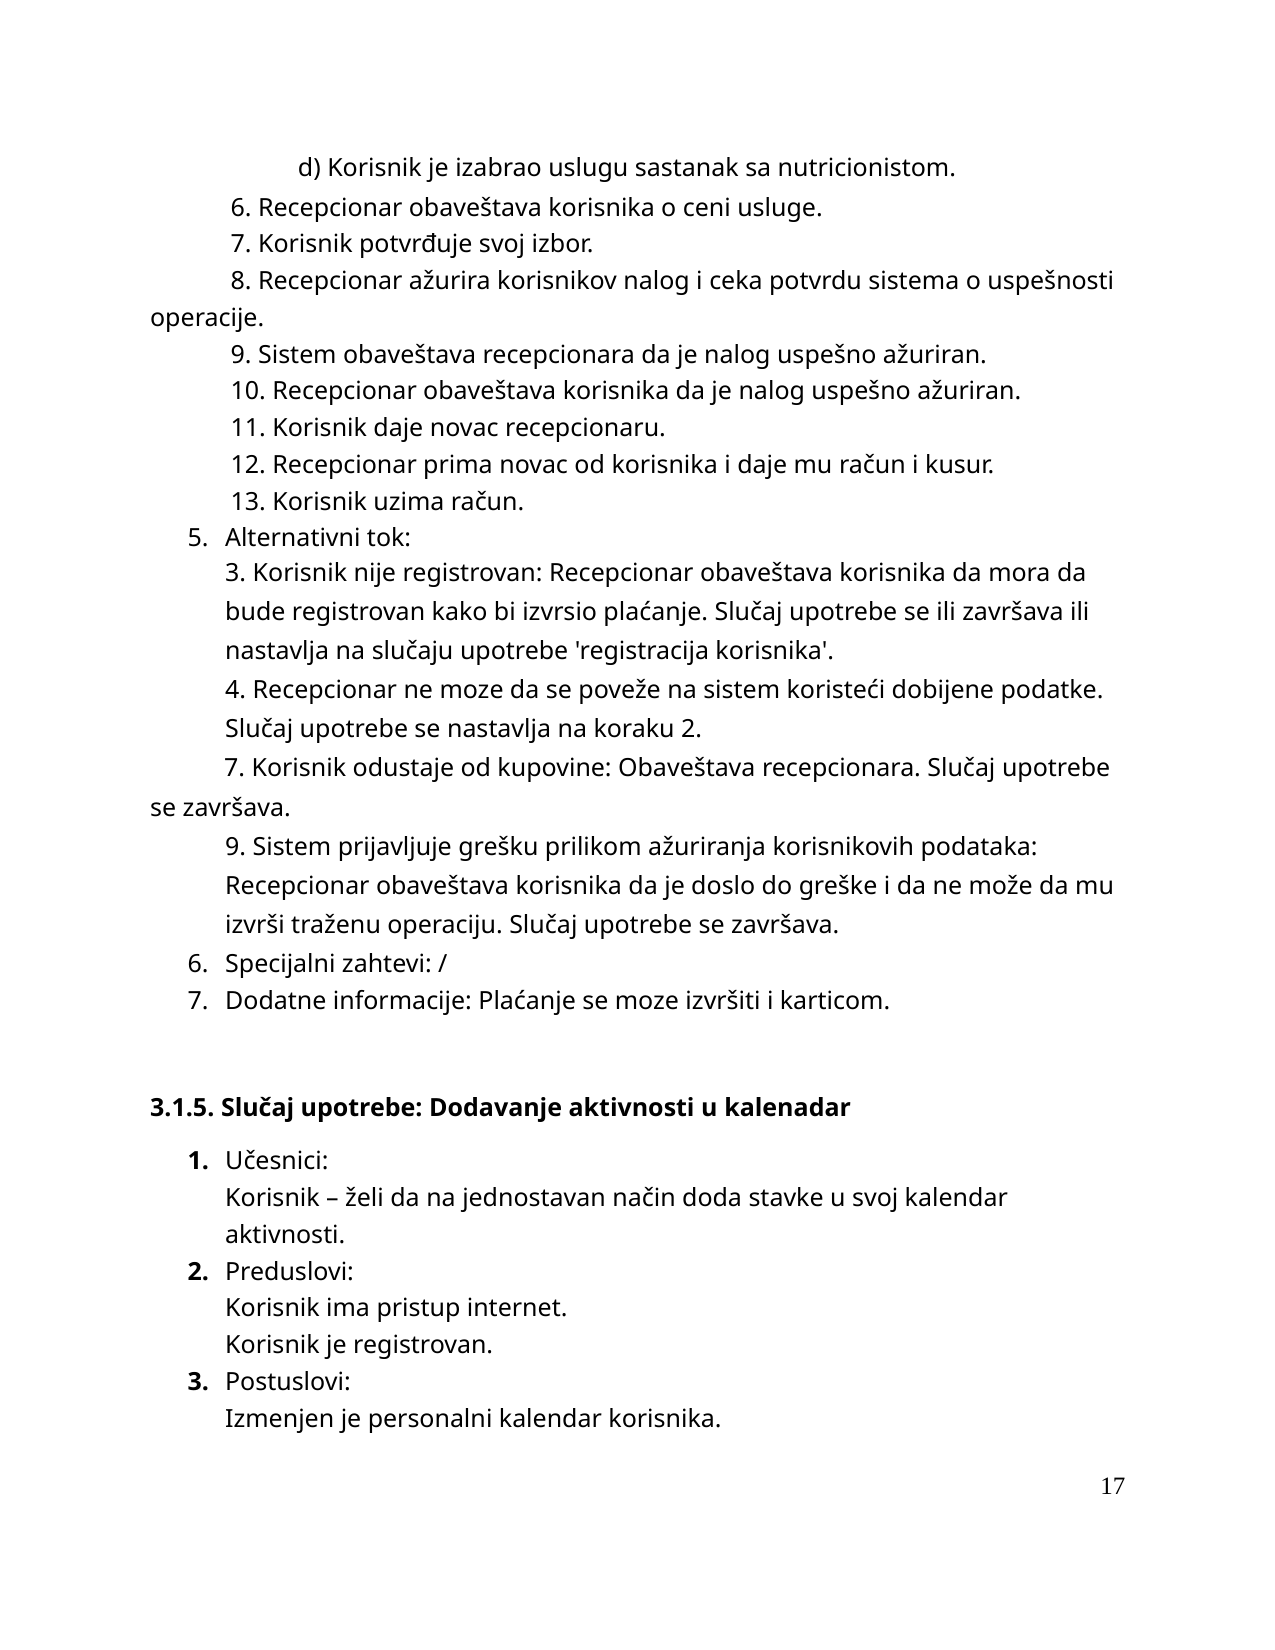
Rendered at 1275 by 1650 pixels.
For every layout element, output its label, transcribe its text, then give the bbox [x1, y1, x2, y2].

list Korisnik je registrovan. [225, 1327, 1125, 1361]
list Postuslovi: [187, 1363, 1125, 1398]
text 7. Korisnik odustaje od kupovine: Obaveštava recepcionara. Slučaj upotrebe se završava. [150, 750, 1125, 823]
text 13. Korisnik uzima račun. [150, 483, 1125, 517]
text 9. Sistem obaveštava recepcionara da je nalog uspešno ažuriran. [150, 336, 1125, 370]
text 11. Korisnik daje novac recepcionaru. [150, 410, 1125, 444]
text 9. Sistem prijavljuje grešku prilikom ažuriranja korisnikovih podataka: Recepcionar obaveštava korisnika da je doslo do greške i da ne može da mu izvrši traženu operaciju. Slučaj upotrebe se završava. [225, 828, 1125, 941]
list Specijalni zahtevi: / [187, 946, 1125, 980]
text 12. Recepcionar prima novac od korisnika i daje mu račun i kusur. [150, 447, 1125, 481]
list Korisnik ima pristup internet. [225, 1290, 1125, 1324]
text 7. Korisnik potvrđuje svoj izbor. [150, 226, 1125, 260]
list Preduslovi: [187, 1253, 1125, 1287]
text 4. Recepcionar ne moze da se poveže na sistem koristeći dobijene podatke. Slučaj upotrebe se nastavlja na koraku 2. [225, 672, 1125, 745]
text 8. Recepcionar ažurira korisnikov nalog i ceka potvrdu sistema o uspešnosti operacije. [150, 263, 1125, 333]
list Dodatne informacije: Plaćanje se moze izvršiti i karticom. [187, 983, 1125, 1017]
text 3.1.5. Slučaj upotrebe: Dodavanje aktivnosti u kalenadar [150, 1089, 1125, 1123]
list Izmenjen je personalni kalendar korisnika. [225, 1400, 1125, 1434]
list Učesnici: [187, 1143, 1125, 1177]
text 3. Korisnik nije registrovan: Recepcionar obaveštava korisnika da mora da bude registrovan kako bi izvrsio plaćanje. Slučaj upotrebe se ili završava ili nastavlja na slučaju upotrebe 'registracija korisnika'. [225, 554, 1125, 667]
text 6. Recepcionar obaveštava korisnika o ceni usluge. [150, 189, 1125, 223]
list Alternativni tok: [187, 520, 1125, 554]
text d) Korisnik je izabrao uslugu sastanak sa nutricionistom. [150, 150, 1125, 184]
list Korisnik – želi da na jednostavan način doda stavke u svoj kalendar aktivnosti. [225, 1180, 1125, 1251]
text 10. Recepcionar obaveštava korisnika da je nalog uspešno ažuriran. [150, 373, 1125, 407]
